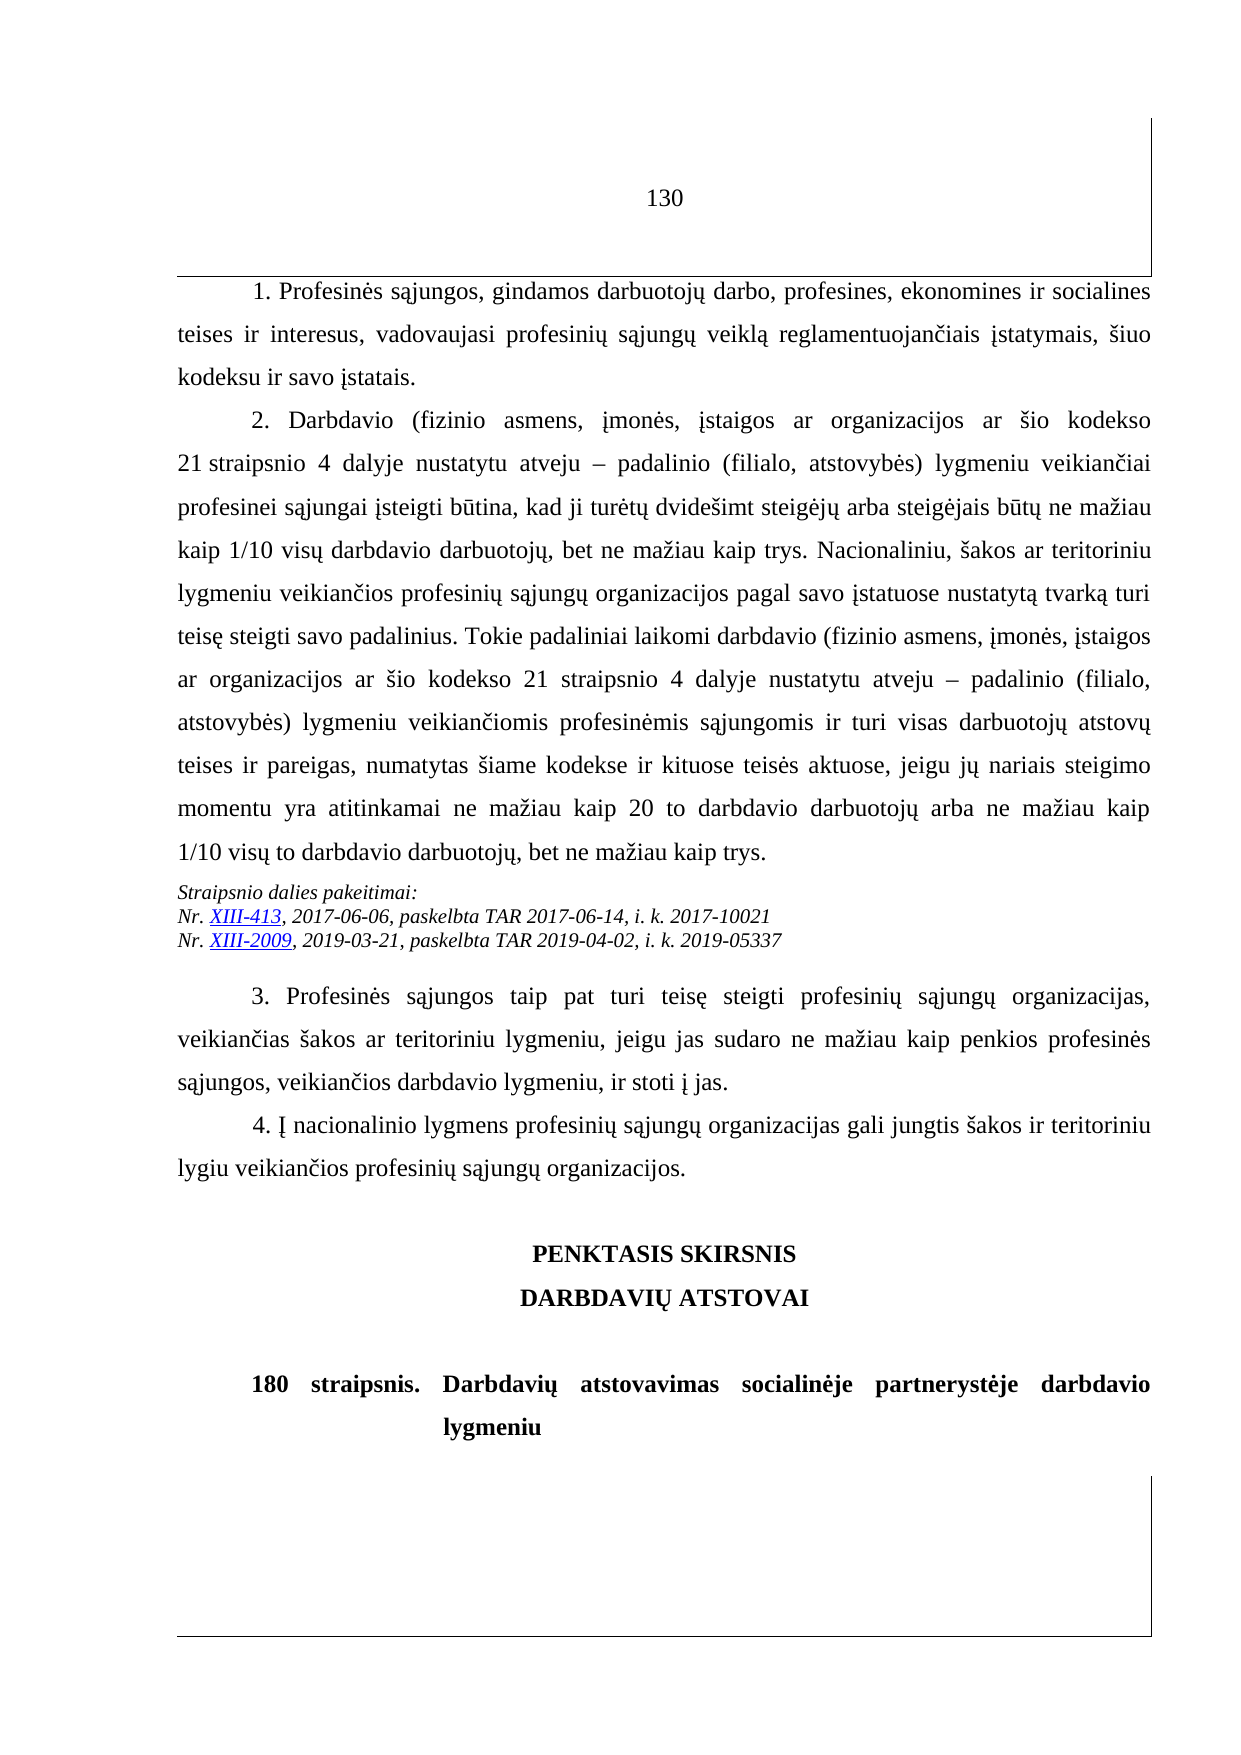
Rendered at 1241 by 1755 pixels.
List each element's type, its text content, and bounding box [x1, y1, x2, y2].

subtitle 180 straipsnis. Darbdavių atstovavimas socialinėje partnerystėje darbdavio lygmeniu [251, 1369, 1152, 1441]
text 1. Profesinės sąjungos, gindamos darbuotojų darbo, profesines, ekonomines ir socialines teises ir interesus, vadovaujasi profesinių sąjungų veiklą reglamentuojančiais įstatymais, šiuo kodeksu ir savo įstatais. [177, 276, 1152, 391]
text Nr. XIII-413, 2017-06-06, paskelbta TAR 2017-06-14, i. k. 2017-10021 [177, 904, 1152, 928]
text 2. Darbdavio (fizinio asmens, įmonės, įstaigos ar organizacijos ar šio kodekso 21 straipsnio 4 dalyje nustatytu atveju – padalinio (filialo, atstovybės) lygmeniu veikiančiai profesinei sąjungai įsteigti būtina, kad ji turėtų dvidešimt steigėjų arba steigėjais būtų ne mažiau kaip 1/10 visų darbdavio darbuotojų, bet ne mažiau kaip trys. Nacionaliniu, šakos ar teritoriniu lygmeniu veikiančios profesinių sąjungų organizacijos pagal savo įstatuose nustatytą tvarką turi teisę steigti savo padalinius. Tokie padaliniai laikomi darbdavio (fizinio asmens, įmonės, įstaigos ar organizacijos ar šio kodekso 21 straipsnio 4 dalyje nustatytu atveju – padalinio (filialo, atstovybės) lygmeniu veikiančiomis profesinėmis sąjungomis ir turi visas darbuotojų atstovų teises ir pareigas, numatytas šiame kodekse ir kituose teisės aktuose, jeigu jų nariais steigimo momentu yra atitinkamai ne mažiau kaip 20 to darbdavio darbuotojų arba ne mažiau kaip 1/10 visų to darbdavio darbuotojų, bet ne mažiau kaip trys. [177, 405, 1152, 865]
text DARBDAVIŲ ATSTOVAI [177, 1283, 1152, 1311]
text 3. Profesinės sąjungos taip pat turi teisę steigti profesinių sąjungų organizacijas, veikiančias šakos ar teritoriniu lygmeniu, jeigu jas sudaro ne mažiau kaip penkios profesinės sąjungos, veikiančios darbdavio lygmeniu, ir stoti į jas. [177, 981, 1152, 1096]
text 4. Į nacionalinio lygmens profesinių sąjungų organizacijas gali jungtis šakos ir teritoriniu lygiu veikiančios profesinių sąjungų organizacijos. [177, 1110, 1152, 1182]
text PENKTASIS SKIRSNIS [177, 1239, 1152, 1268]
text Nr. XIII-2009, 2019-03-21, paskelbta TAR 2019-04-02, i. k. 2019-05337 [177, 928, 1152, 952]
text Straipsnio dalies pakeitimai: [177, 880, 1152, 904]
